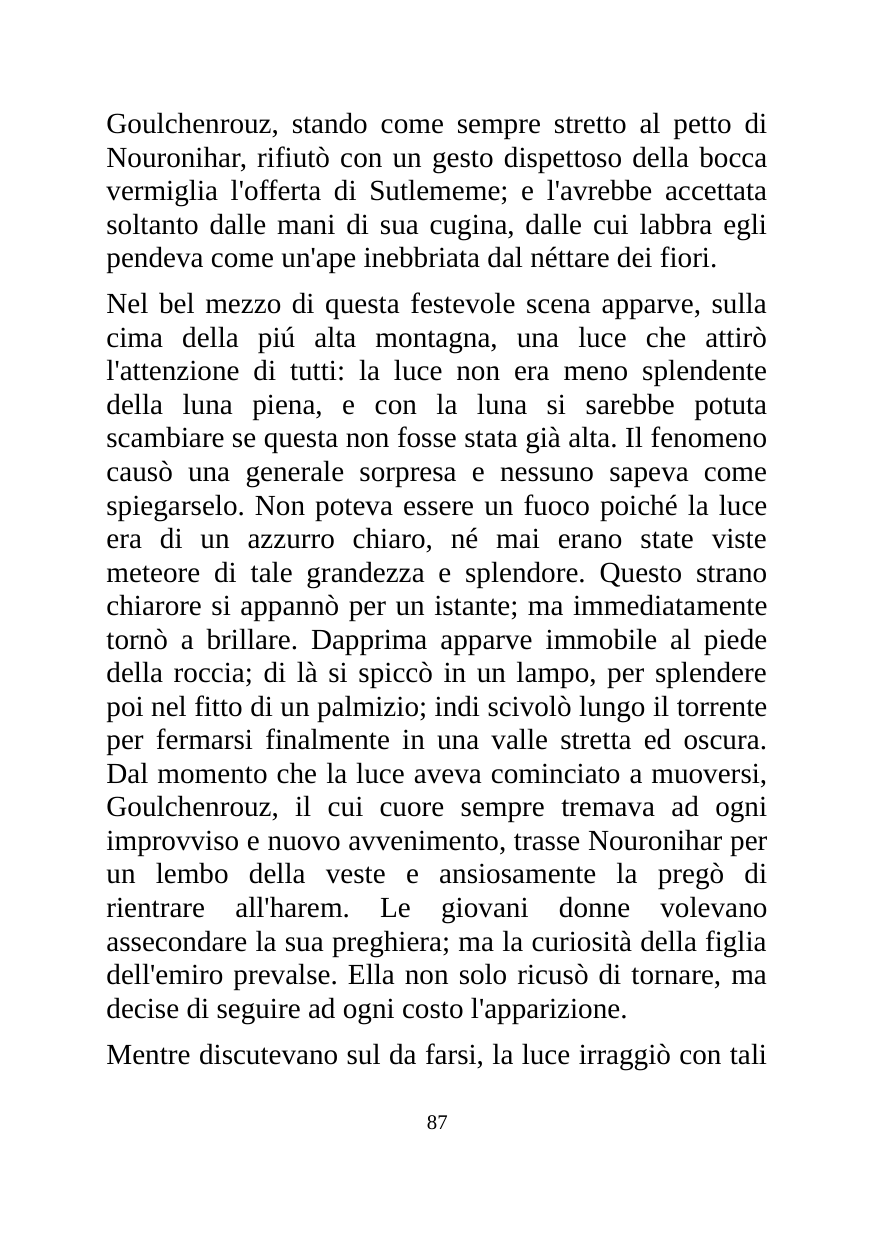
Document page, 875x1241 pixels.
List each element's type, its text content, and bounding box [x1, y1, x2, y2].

text Nel bel mezzo di questa festevole scena apparve, sulla cima della piú alta montagna, una luce che attirò l'attenzione di tutti: la luce non era meno splendente della luna piena, e con la luna si sarebbe potuta scambiare se questa non fosse stata già alta. Il fenomeno causò una generale sorpresa e nessuno sapeva come spiegarselo. Non poteva essere un fuoco poiché la luce era di un azzurro chiaro, né mai erano state viste meteore di tale grandezza e splendore. Questo strano chiarore si appannò per un istante; ma immediatamente tornò a brillare. Dapprima apparve immobile al piede della roccia; di là si spiccò in un lampo, per splendere poi nel fitto di un palmizio; indi scivolò lungo il torrente per fermarsi finalmente in una valle stretta ed oscura. Dal momento che la luce aveva cominciato a muoversi, Goulchenrouz, il cui cuore sempre tremava ad ogni improvviso e nuovo avvenimento, trasse Nouronihar per un lembo della veste e ansiosamente la pregò di rientrare all'harem. Le giovani donne volevano assecondare la sua preghiera; ma la curiosità della figlia dell'emiro prevalse. Ella non solo ricusò di tornare, ma decise di seguire ad ogni costo l'apparizione. [106, 286, 768, 1024]
text Goulchenrouz, stando come sempre stretto al petto di Nouronihar, rifiutò con un gesto dispettoso della bocca vermiglia l'offerta di Sutlememe; e l'avrebbe accettata soltanto dalle mani di sua cugina, dalle cui labbra egli pendeva come un'ape inebbriata dal néttare dei fiori. [106, 106, 768, 274]
text Mentre discutevano sul da farsi, la luce irraggiò con tali [106, 1037, 768, 1070]
